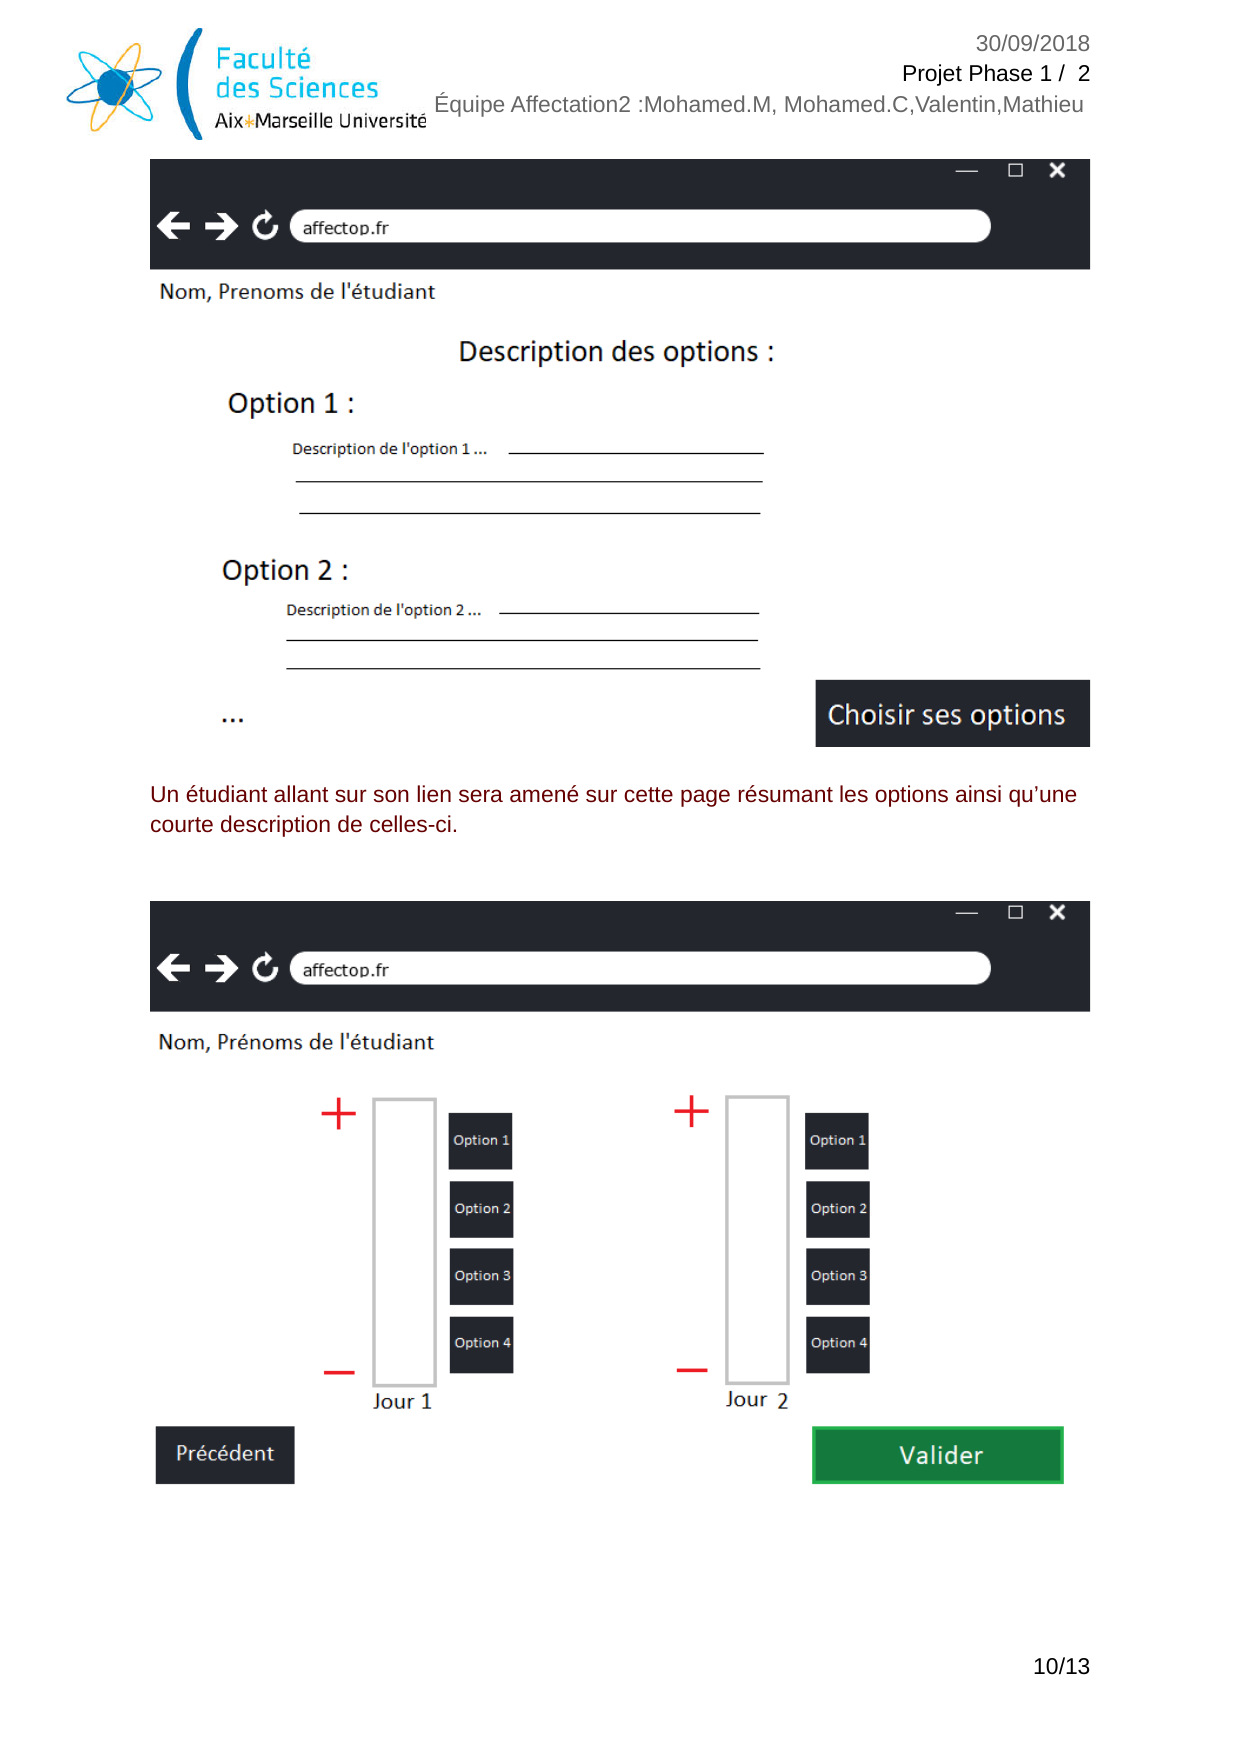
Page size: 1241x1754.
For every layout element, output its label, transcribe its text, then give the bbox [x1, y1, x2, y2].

text Un étudiant allant sur son lien sera amené sur cette page résumant les options ainsi qu’une courte description de celles-ci. [150, 781, 1090, 838]
picture [150, 159, 1091, 747]
picture [150, 901, 1091, 1490]
picture [65, 28, 426, 140]
